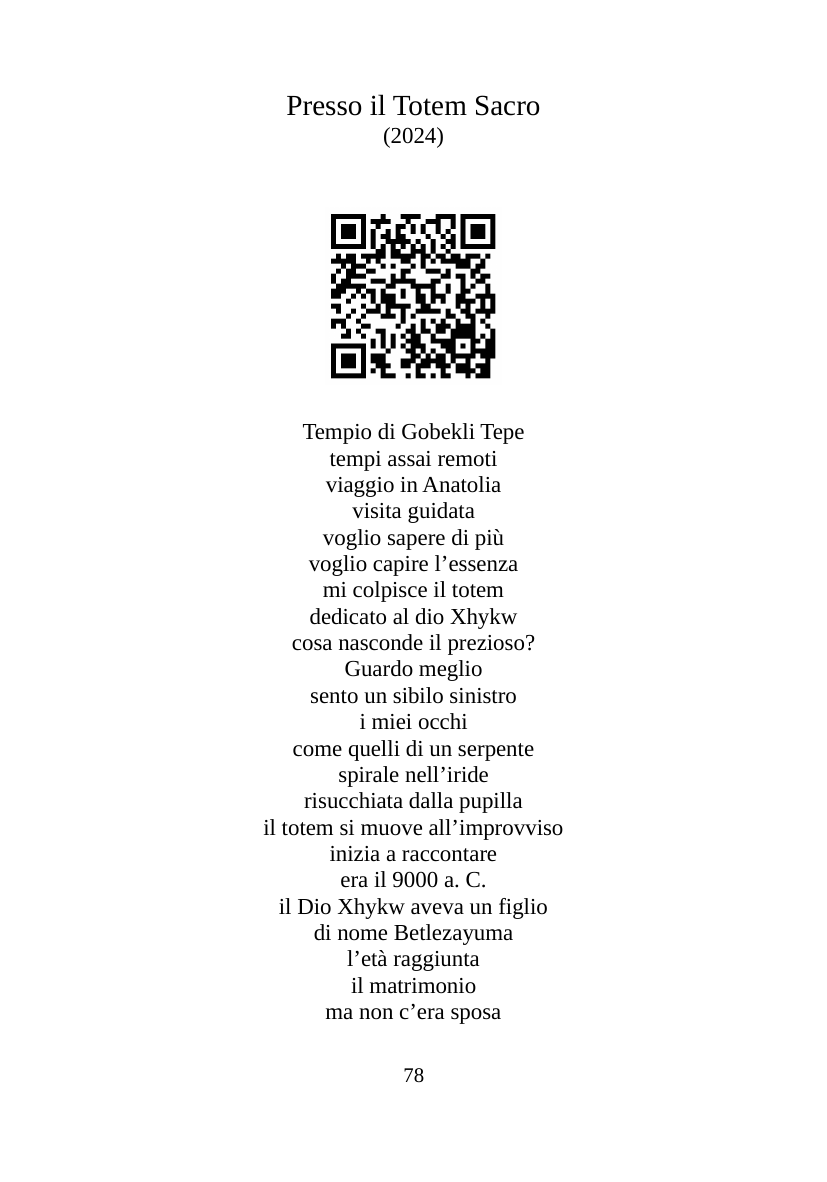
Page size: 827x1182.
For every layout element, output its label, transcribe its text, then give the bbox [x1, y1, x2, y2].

text il Dio Xhykw aveva un figlio [88, 893, 738, 919]
text ma non c’era sposa [88, 998, 738, 1024]
text era il 9000 a. C. [88, 866, 738, 893]
text come quelli di un serpente [88, 734, 738, 761]
text il matrimonio [88, 972, 738, 998]
text sento un sibilo sinistro [88, 682, 738, 708]
text tempi assai remoti [88, 445, 738, 471]
text dedicato al dio Xhykw [88, 603, 738, 629]
text risucchiata dalla pupilla [88, 787, 738, 814]
text voglio capire l’essenza [88, 550, 738, 576]
text Guardo meglio [88, 656, 738, 682]
text i miei occhi [88, 708, 738, 734]
text voglio sapere di più [88, 524, 738, 550]
text il totem si muove all’improvviso [88, 814, 738, 840]
text Tempio di Gobekli Tepe [88, 418, 738, 445]
text spirale nell’iride [88, 761, 738, 787]
text visita guidata [88, 497, 738, 524]
text cosa nasconde il prezioso? [88, 629, 738, 656]
text di nome Betlezayuma [88, 919, 738, 945]
picture [325, 207, 502, 385]
text viaggio in Anatolia [88, 471, 738, 497]
text mi colpisce il totem [88, 576, 738, 603]
text Presso il Totem Sacro (2024) [88, 88, 738, 148]
text l’età raggiunta [88, 945, 738, 972]
text inizia a raccontare [88, 840, 738, 866]
